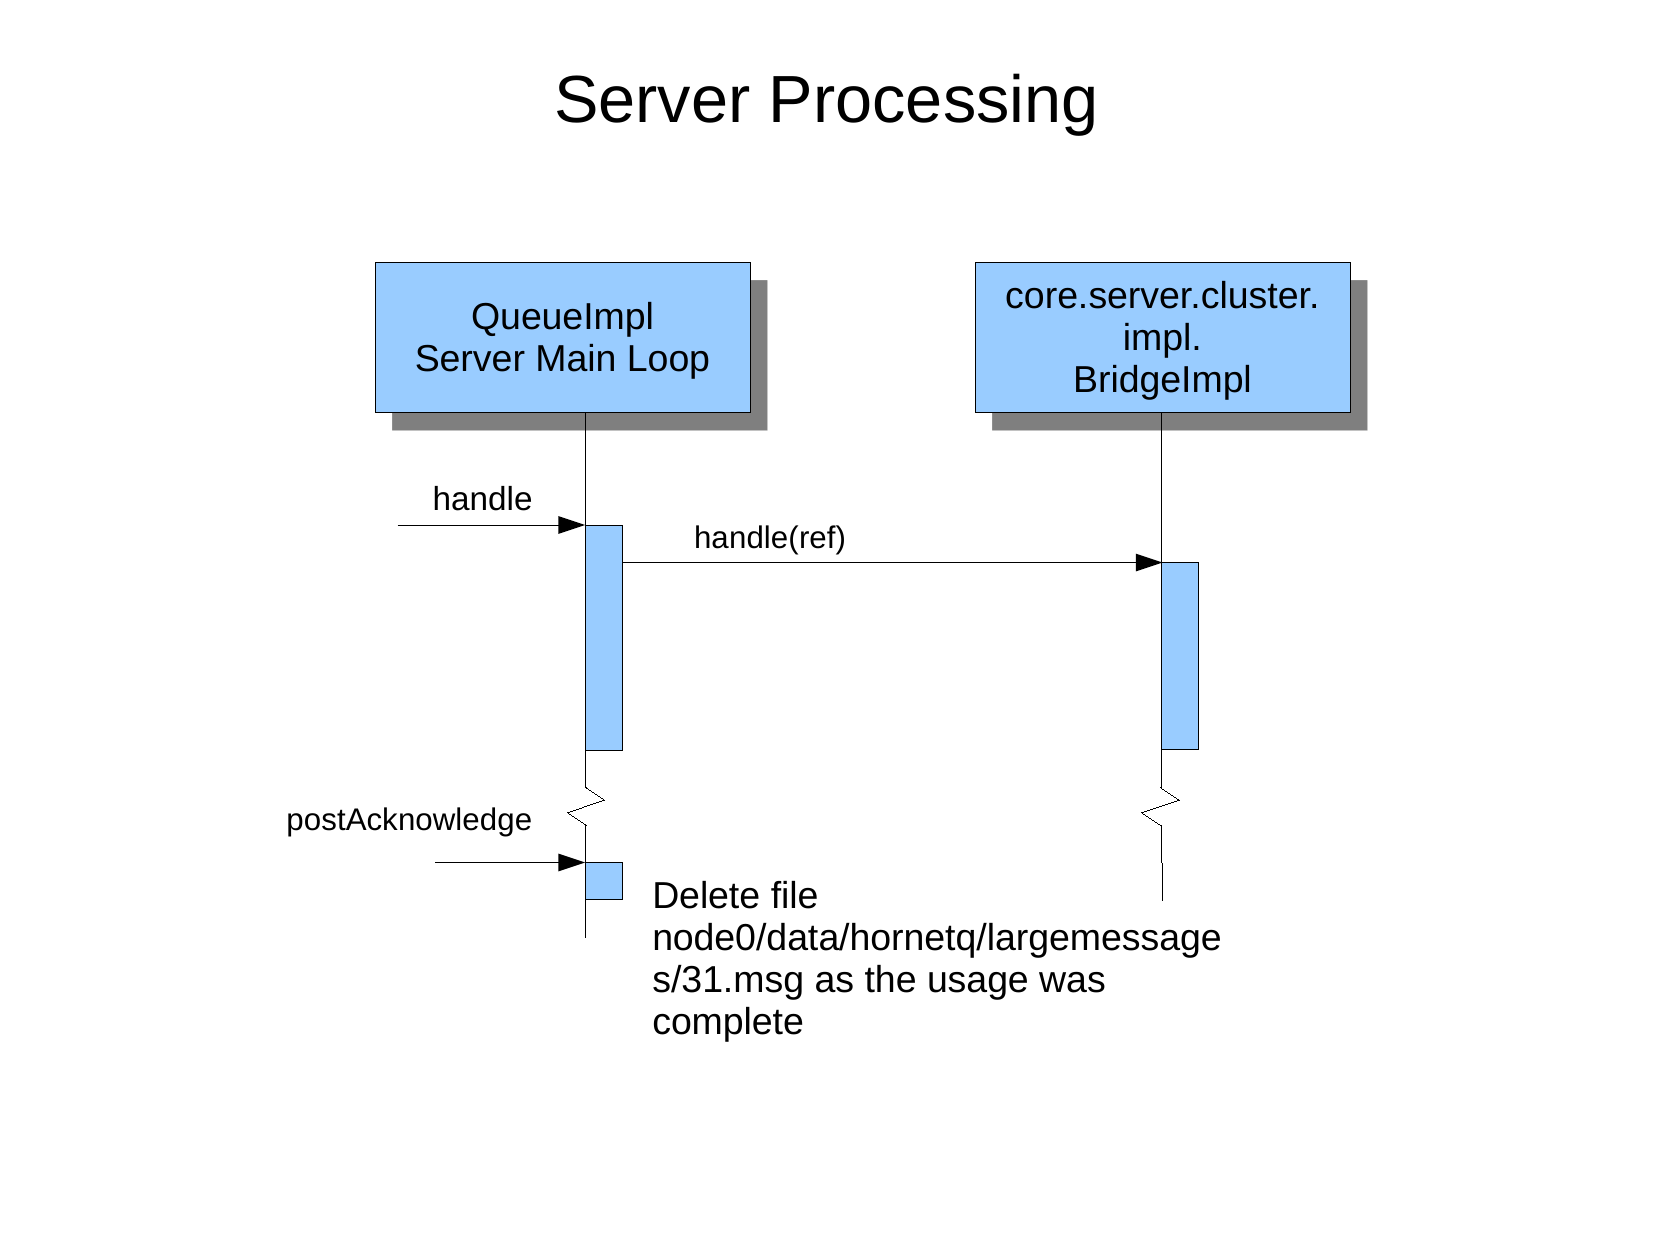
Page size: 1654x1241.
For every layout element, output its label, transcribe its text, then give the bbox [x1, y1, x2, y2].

text_box QueueImpl Server Main Loop [375, 262, 751, 413]
text_box Delete file node0/data/hornetq/largemessages/31.msg as the usage was complete [637, 867, 1238, 1051]
text_box [585, 525, 623, 751]
text_box handle [417, 473, 548, 526]
text_box [586, 862, 623, 900]
text_box core.server.cluster. impl. BridgeImpl [975, 262, 1351, 413]
text_box [1161, 562, 1199, 750]
text_box handle(ref) [679, 512, 862, 562]
title Server Processing [82, 49, 1571, 151]
text_box postAcknowledge [271, 794, 548, 863]
